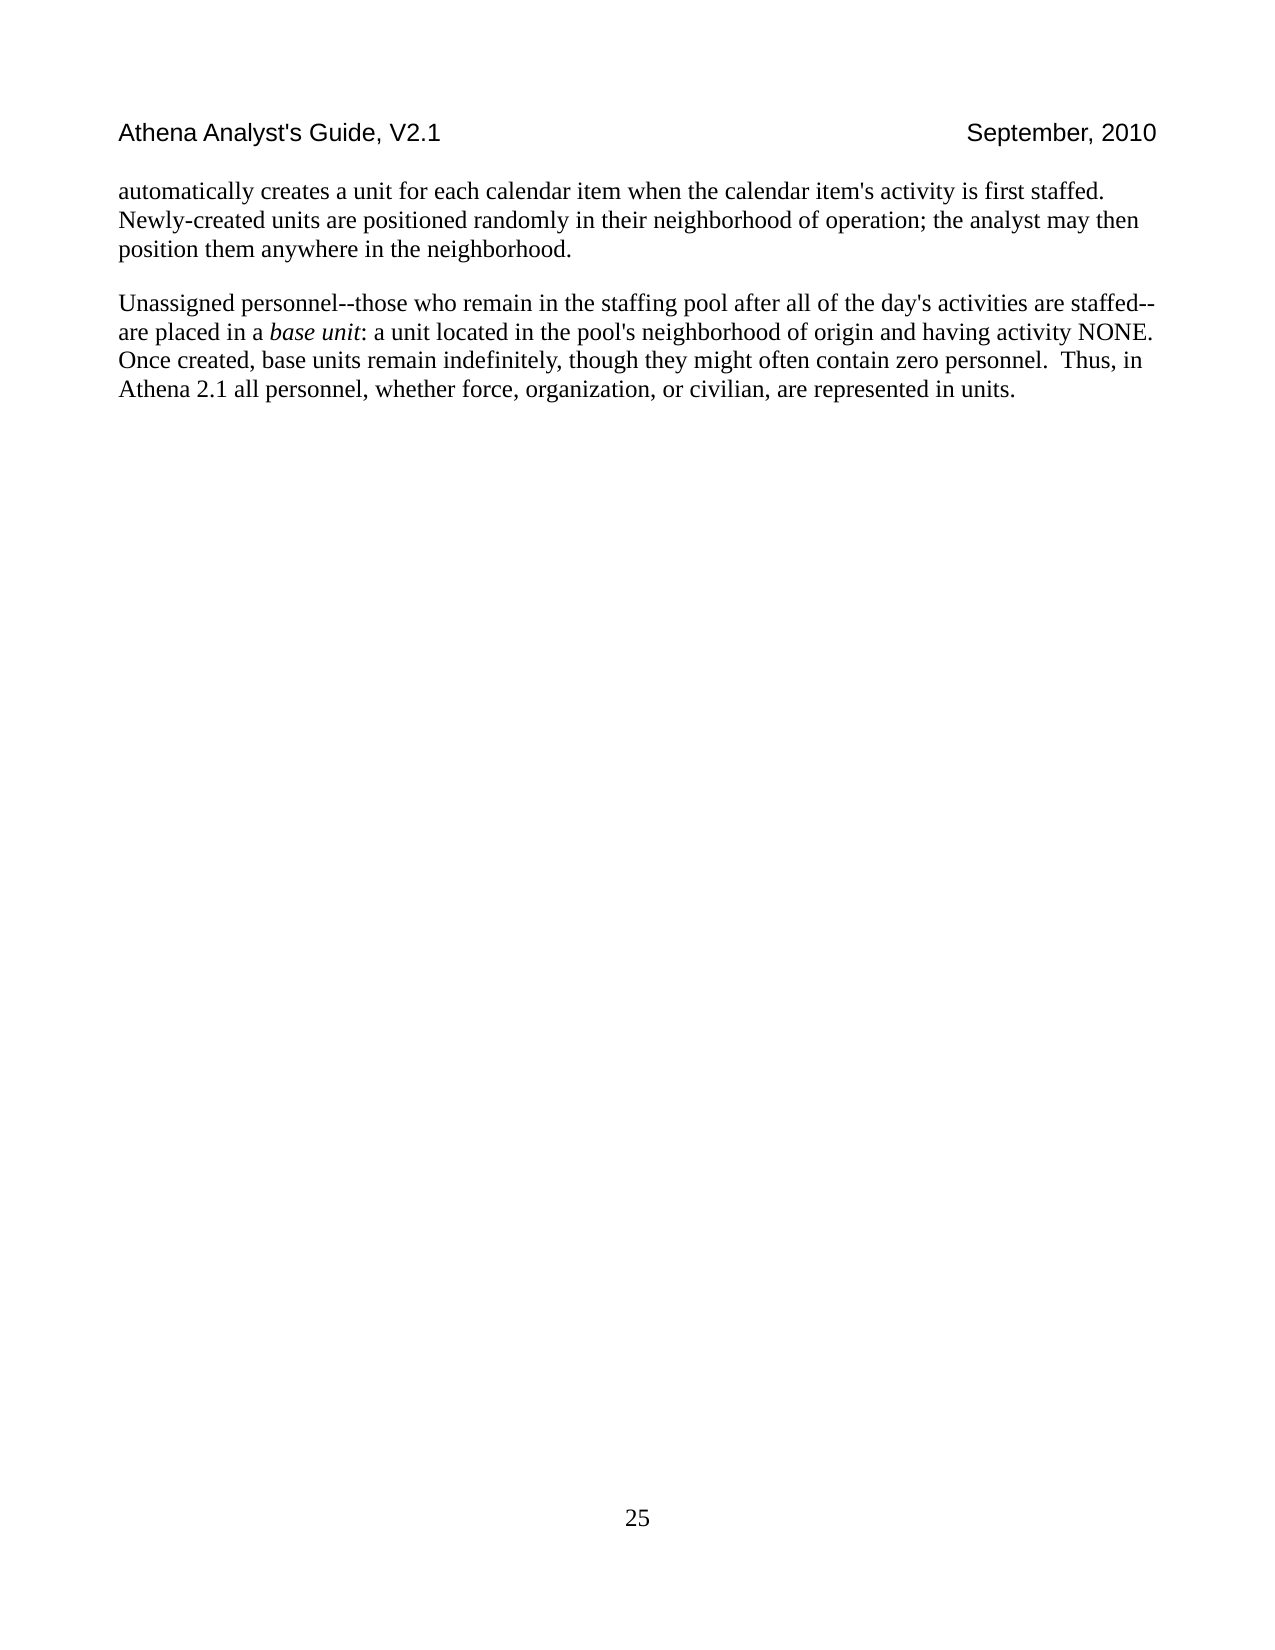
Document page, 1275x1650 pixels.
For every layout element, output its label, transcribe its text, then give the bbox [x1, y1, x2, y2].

text Unassigned personnel--those who remain in the staffing pool after all of the day's activities are staffed--are placed in a base unit: a unit located in the pool's neighborhood of origin and having activity NONE. Once created, base units remain indefinitely, though they might often contain zero personnel. Thus, in Athena 2.1 all personnel, whether force, organization, or civilian, are represented in units. [118, 288, 1157, 403]
text automatically creates a unit for each calendar item when the calendar item's activity is first staffed. Newly-created units are positioned randomly in their neighborhood of operation; the analyst may then position them anywhere in the neighborhood. [118, 176, 1157, 263]
